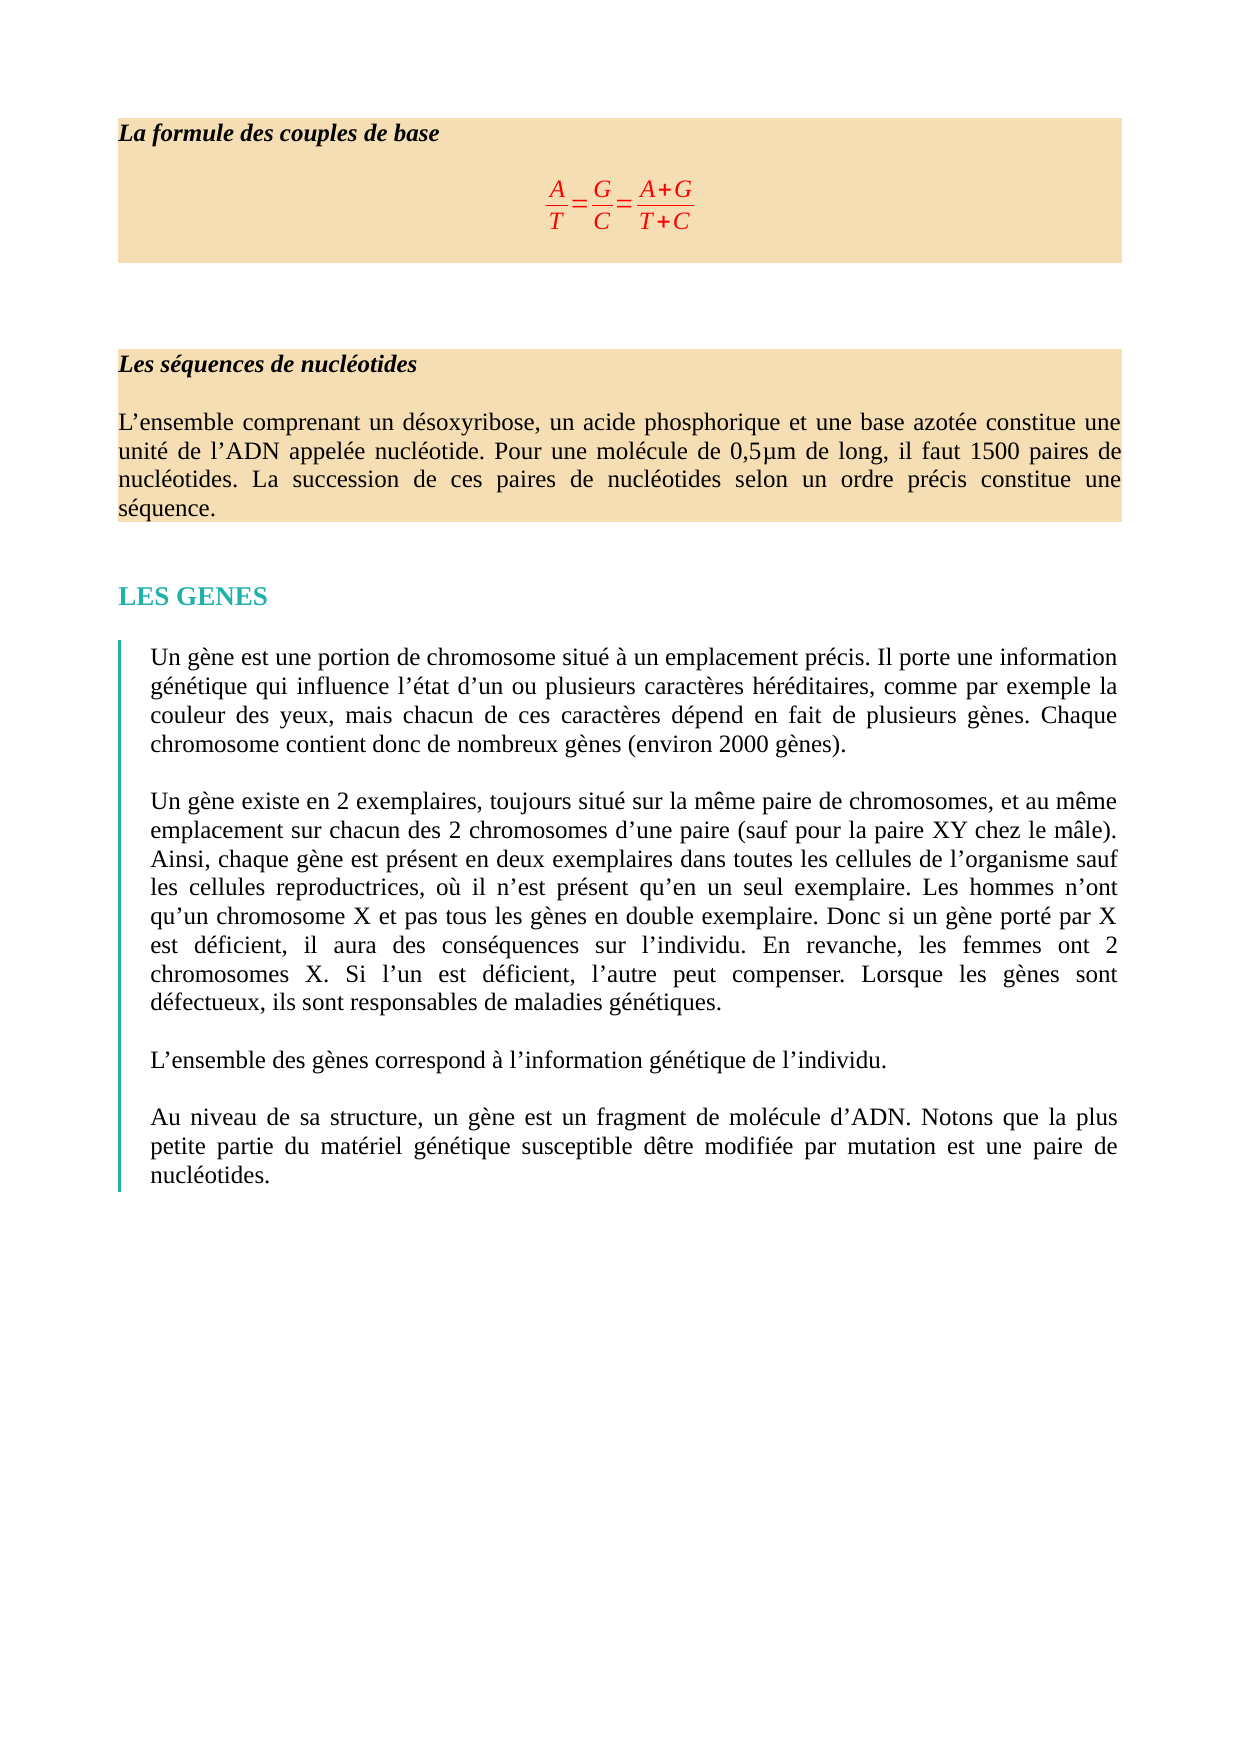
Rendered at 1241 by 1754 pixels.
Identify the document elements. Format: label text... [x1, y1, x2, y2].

text L’ensemble comprenant un désoxyribose, un acide phosphorique et une base azotée constitue une unité de l’ADN appelée nucléotide. Pour une molécule de 0,5µm de long, il faut 1500 paires de nucléotides. La succession de ces paires de nucléotides selon un ordre précis constitue une séquence. [118, 407, 1122, 522]
text LES GENES [118, 579, 1122, 611]
text Les séquences de nucléotides [118, 349, 1122, 378]
text La formule des couples de base [118, 118, 1122, 147]
text Un gène est une portion de chromosome situé à un emplacement précis. Il porte une information génétique qui influence l’état d’un ou plusieurs caractères héréditaires, comme par exemple la couleur des yeux, mais chacun de ces caractères dépend en fait de plusieurs gènes. Chaque chromosome contient donc de nombreux gènes (environ 2000 gènes). [118, 639, 1122, 757]
text Au niveau de sa structure, un gène est un fragment de molécule d’ADN. Notons que la plus petite partie du matériel génétique susceptible dêtre modifiée par mutation est une paire de nucléotides. [121, 1102, 1122, 1192]
text Un gène existe en 2 exemplaires, toujours situé sur la même paire de chromosomes, et au même emplacement sur chacun des 2 chromosomes d’une paire (sauf pour la paire XY chez le mâle). Ainsi, chaque gène est présent en deux exemplaires dans toutes les cellules de l’organisme sauf les cellules reproductrices, où il n’est présent qu’en un seul exemplaire. Les hommes n’ont qu’un chromosome X et pas tous les gènes en double exemplaire. Donc si un gène porté par X est déficient, il aura des conséquences sur l’individu. En revanche, les femmes ont 2 chromosomes X. Si l’un est déficient, l’autre peut compenser. Lorsque les gènes sont défectueux, ils sont responsables de maladies génétiques. [121, 786, 1122, 1016]
text L’ensemble des gènes correspond à l’information génétique de l’individu. [121, 1045, 1122, 1074]
